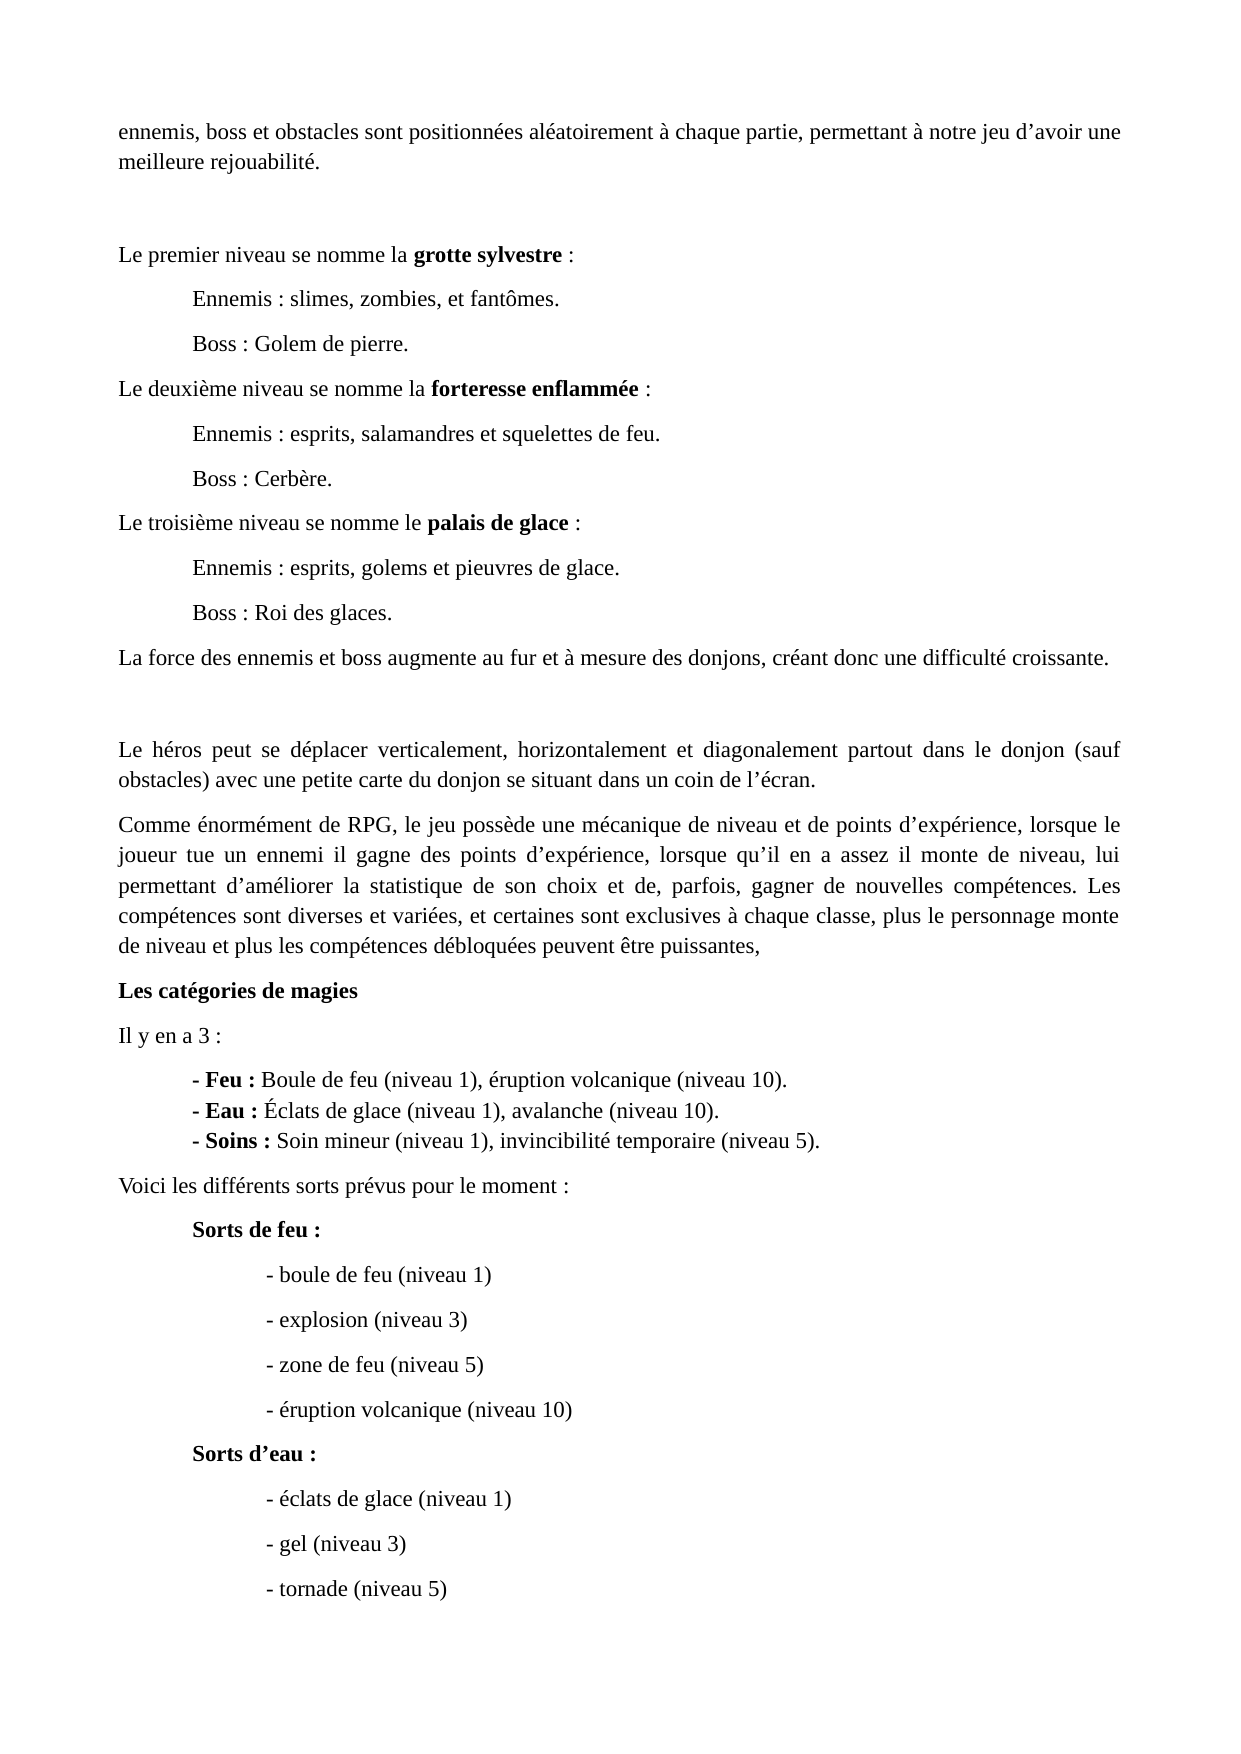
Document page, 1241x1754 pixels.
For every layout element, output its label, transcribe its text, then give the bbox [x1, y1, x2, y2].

text - éclats de glace (niveau 1) [118, 1485, 1122, 1512]
text Ennemis : esprits, salamandres et squelettes de feu. [118, 420, 1122, 446]
list - Feu : Boule de feu (niveau 1), éruption volcanique (niveau 10). [162, 1066, 1122, 1093]
text ennemis, boss et obstacles sont positionnées aléatoirement à chaque partie, permettant à notre jeu d’avoir une meilleure rejouabilité. [118, 118, 1122, 175]
list - Soins : Soin mineur (niveau 1), invincibilité temporaire (niveau 5). [162, 1127, 1122, 1153]
text Boss : Roi des glaces. [118, 599, 1122, 625]
text Ennemis : esprits, golems et pieuvres de glace. [118, 554, 1122, 581]
text Boss : Golem de pierre. [118, 330, 1122, 357]
text - explosion (niveau 3) [118, 1306, 1122, 1332]
text - zone de feu (niveau 5) [118, 1351, 1122, 1377]
text Sorts de feu : [118, 1216, 1122, 1243]
text La force des ennemis et boss augmente au fur et à mesure des donjons, créant donc une difficulté croissante. [118, 644, 1122, 670]
text Comme énormément de RPG, le jeu possède une mécanique de niveau et de points d’expérience, lorsque le joueur tue un ennemi il gagne des points d’expérience, lorsque qu’il en a assez il monte de niveau, lui permettant d’améliorer la statistique de son choix et de, parfois, gagner de nouvelles compétences. Les compétences sont diverses et variées, et certaines sont exclusives à chaque classe, plus le personnage monte de niveau et plus les compétences débloquées peuvent être puissantes, [118, 811, 1122, 958]
text Ennemis : slimes, zombies, et fantômes. [118, 286, 1122, 312]
list - Eau : Éclats de glace (niveau 1), avalanche (niveau 10). [162, 1097, 1122, 1123]
text Sorts d’eau : [118, 1440, 1122, 1467]
text Le héros peut se déplacer verticalement, horizontalement et diagonalement partout dans le donjon (sauf obstacles) avec une petite carte du donjon se situant dans un coin de l’écran. [118, 736, 1122, 793]
text Le premier niveau se nomme la grotte sylvestre : [118, 241, 1122, 267]
text Les catégories de magies [118, 977, 1122, 1003]
text - gel (niveau 3) [118, 1530, 1122, 1556]
text - éruption volcanique (niveau 10) [118, 1396, 1122, 1422]
text Le deuxième niveau se nomme la forteresse enflammée : [118, 375, 1122, 401]
text - tornade (niveau 5) [118, 1575, 1122, 1601]
text - boule de feu (niveau 1) [118, 1261, 1122, 1288]
text Il y en a 3 : [118, 1022, 1122, 1048]
text Voici les différents sorts prévus pour le moment : [118, 1172, 1122, 1198]
text Boss : Cerbère. [118, 465, 1122, 491]
text Le troisième niveau se nomme le palais de glace : [118, 509, 1122, 536]
